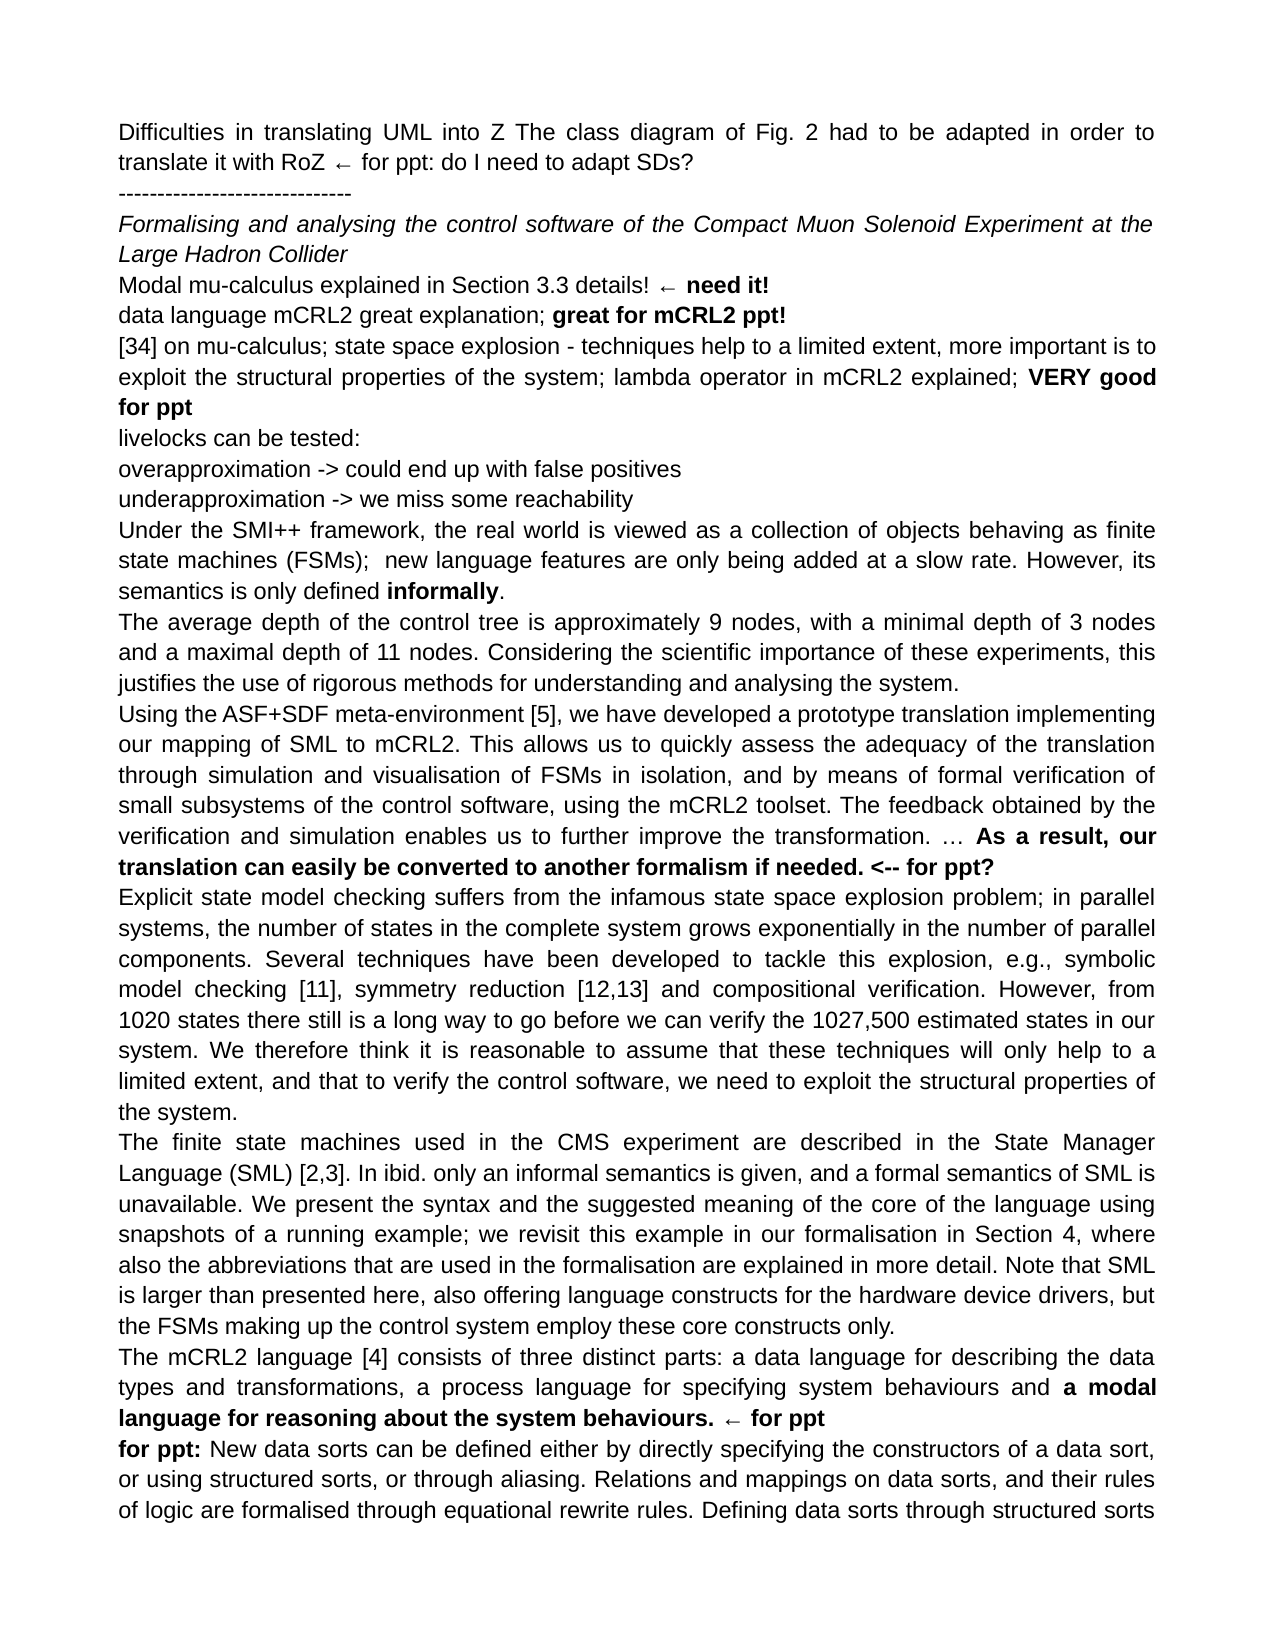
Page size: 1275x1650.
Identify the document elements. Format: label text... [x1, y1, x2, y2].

text underapproximation -> we miss some reachability [118, 486, 1157, 512]
text [34] on mu-calculus; state space explosion - techniques help to a limited extent, more important is to exploit the structural properties of the system; lambda operator in mCRL2 explained; VERY good for ppt [118, 332, 1157, 421]
text Explicit state model checking suffers from the infamous state space explosion problem; in parallel systems, the number of states in the complete system grows exponentially in the number of parallel components. Several techniques have been developed to tackle this explosion, e.g., symbolic model checking [11], symmetry reduction [12,13] and compositional verification. However, from 1020 states there still is a long way to go before we can verify the 1027,500 estimated states in our system. We therefore think it is reasonable to assume that these techniques will only help to a limited extent, and that to verify the control software, we need to exploit the structural properties of the system. [118, 884, 1157, 1125]
text overapproximation -> could end up with false positives [118, 455, 1157, 482]
text The mCRL2 language [4] consists of three distinct parts: a data language for describing the data types and transformations, a process language for specifying system behaviours and a modal language for reasoning about the system behaviours. ← for ppt [118, 1343, 1157, 1431]
text Under the SMI++ framework, the real world is viewed as a collection of objects behaving as finite state machines (FSMs); new language features are only being added at a slow rate. However, its semantics is only defined informally. [118, 516, 1157, 604]
text Formalising and analysing the control software of the Compact Muon Solenoid Experiment at the Large Hadron Collider [118, 210, 1157, 267]
text The finite state machines used in the CMS experiment are described in the State Manager Language (SML) [2,3]. In ibid. only an informal semantics is given, and a formal semantics of SML is unavailable. We present the syntax and the suggested meaning of the core of the language using snapshots of a running example; we revisit this example in our formalisation in Section 4, where also the abbreviations that are used in the formalisation are explained in more detail. Note that SML is larger than presented here, also offering language constructs for the hardware device drivers, but the FSMs making up the control system employ these core constructs only. [118, 1129, 1157, 1339]
text Difficulties in translating UML into Z The class diagram of Fig. 2 had to be adapted in order to translate it with RoZ ← for ppt: do I need to adapt SDs? [118, 118, 1157, 176]
text Using the ASF+SDF meta-environment [5], we have developed a prototype translation implementing our mapping of SML to mCRL2. This allows us to quickly assess the adequacy of the translation through simulation and visualisation of FSMs in isolation, and by means of formal verification of small subsystems of the control software, using the mCRL2 toolset. The feedback obtained by the verification and simulation enables us to further improve the transformation. … As a result, our translation can easily be converted to another formalism if needed. <-- for ppt? [118, 700, 1157, 880]
text data language mCRL2 great explanation; great for mCRL2 ppt! [118, 302, 1157, 329]
text ------------------------------ [118, 179, 1157, 206]
text livelocks can be tested: [118, 424, 1157, 451]
text The average depth of the control tree is approximately 9 nodes, with a minimal depth of 3 nodes and a maximal depth of 11 nodes. Considering the scientific importance of these experiments, this justifies the use of rigorous methods for understanding and analysing the system. [118, 608, 1157, 696]
text Modal mu-calculus explained in Section 3.3 details! ← need it! [118, 271, 1157, 298]
text for ppt: New data sorts can be defined either by directly specifying the constructors of a data sort, or using structured sorts, or through aliasing. Relations and mappings on data sorts, and their rules of logic are formalised through equational rewrite rules. Defining data sorts through structured sorts [118, 1435, 1157, 1523]
